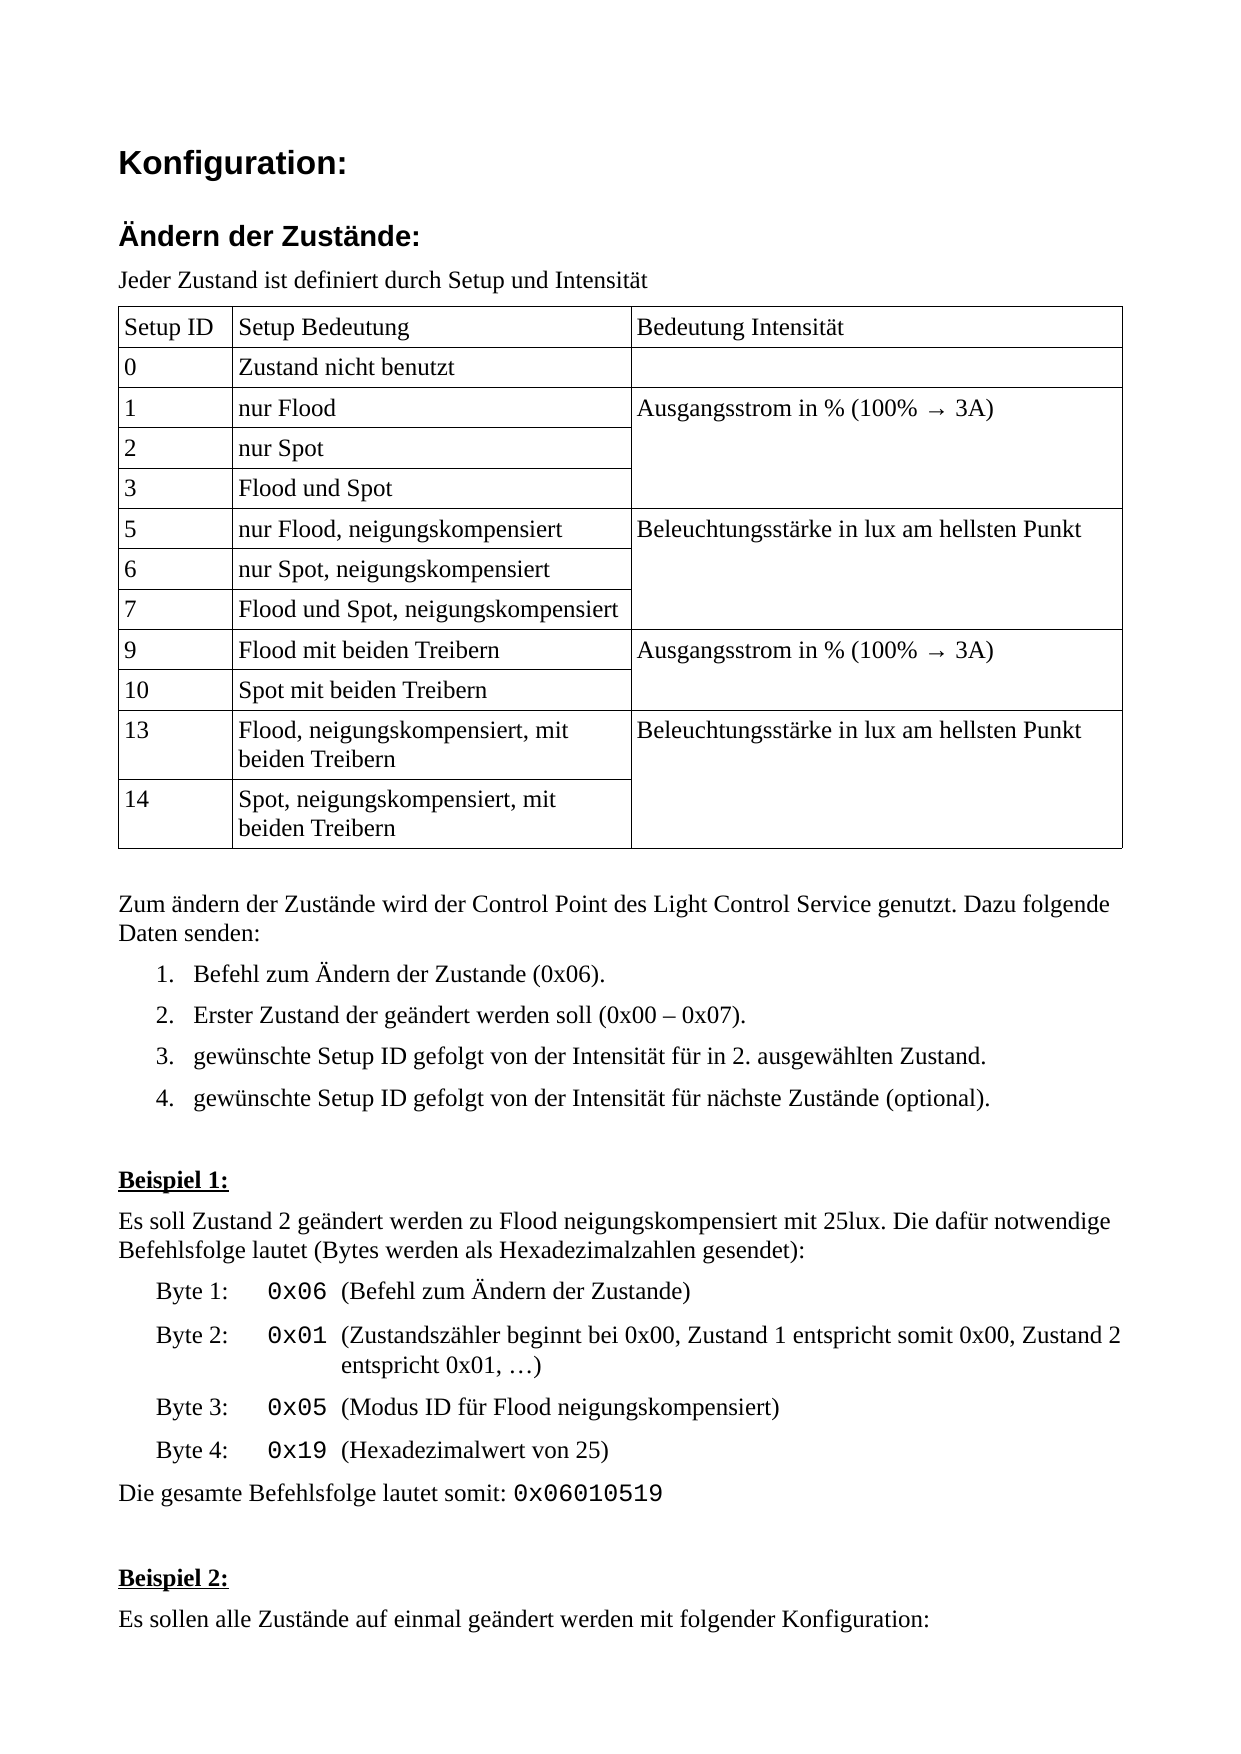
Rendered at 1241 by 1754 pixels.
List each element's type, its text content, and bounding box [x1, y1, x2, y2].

list gewünschte Setup ID gefolgt von der Intensität für nächste Zustände (optional). [156, 1083, 1122, 1111]
table_cell Flood und Spot, neigungskompensiert [233, 590, 631, 629]
list Befehl zum Ändern der Zustande (0x06). [156, 959, 1122, 988]
subtitle Ändern der Zustände: [118, 219, 1122, 253]
table_cell nur Spot, neigungskompensiert [233, 549, 631, 588]
text Beispiel 2: [118, 1563, 1122, 1592]
table_cell 0 [119, 348, 232, 387]
subtitle Konfiguration: [118, 143, 1122, 182]
text Die gesamte Befehlsfolge lautet somit: 0x06010519 [118, 1478, 1122, 1509]
table_cell Beleuchtungsstärke in lux am hellsten Punkt [632, 509, 1122, 629]
table_cell 14 [119, 780, 232, 848]
table_cell Zustand nicht benutzt [233, 348, 631, 387]
table_cell nur Spot [233, 428, 631, 468]
text Es soll Zustand 2 geändert werden zu Flood neigungskompensiert mit 25lux. Die dafür notwendige Befehlsfolge lautet (Bytes werden als Hexadezimalzahlen gesendet): [118, 1206, 1122, 1264]
table_header Setup ID [119, 307, 232, 347]
text Zum ändern der Zustände wird der Control Point des Light Control Service genutzt. Dazu folgende Daten senden: [118, 889, 1122, 946]
table_cell nur Flood, neigungskompensiert [233, 509, 631, 548]
list 0x01 (Zustandszähler beginnt bei 0x00, Zustand 1 entspricht somit 0x00, Zustand 2 entspricht 0x01, …) [156, 1320, 1122, 1379]
table_cell 5 [119, 509, 232, 548]
table_cell 1 [119, 388, 232, 427]
table_cell 6 [119, 549, 232, 588]
table_cell Flood, neigungskompensiert, mit beiden Treibern [233, 711, 631, 778]
text Jeder Zustand ist definiert durch Setup und Intensität [118, 265, 1122, 294]
table_header Bedeutung Intensität [632, 307, 1122, 347]
table_cell Ausgangsstrom in % (100% → 3A) [632, 630, 1122, 709]
table_cell 3 [119, 469, 232, 508]
table_cell 7 [119, 590, 232, 629]
text Es sollen alle Zustände auf einmal geändert werden mit folgender Konfiguration: [118, 1604, 1122, 1633]
table_cell 10 [119, 670, 232, 709]
table_cell Flood mit beiden Treibern [233, 630, 631, 669]
list 0x19 (Hexadezimalwert von 25) [156, 1435, 1122, 1466]
table_cell nur Flood [233, 388, 631, 427]
table_cell Ausgangsstrom in % (100% → 3A) [632, 388, 1122, 508]
list gewünschte Setup ID gefolgt von der Intensität für in 2. ausgewählten Zustand. [156, 1041, 1122, 1070]
table_cell Spot mit beiden Treibern [233, 670, 631, 709]
table_cell [632, 348, 1122, 387]
table_cell Spot, neigungskompensiert, mit beiden Treibern [233, 780, 631, 848]
table_cell 13 [119, 711, 232, 778]
table_cell Beleuchtungsstärke in lux am hellsten Punkt [632, 711, 1122, 848]
table_header Setup Bedeutung [233, 307, 631, 347]
table_cell 2 [119, 428, 232, 468]
table_cell 9 [119, 630, 232, 669]
list Erster Zustand der geändert werden soll (0x00 – 0x07). [156, 1000, 1122, 1029]
list 0x06 (Befehl zum Ändern der Zustande) [156, 1276, 1122, 1307]
text Beispiel 1: [118, 1165, 1122, 1194]
table_cell Flood und Spot [233, 469, 631, 508]
list 0x05 (Modus ID für Flood neigungskompensiert) [156, 1392, 1122, 1423]
